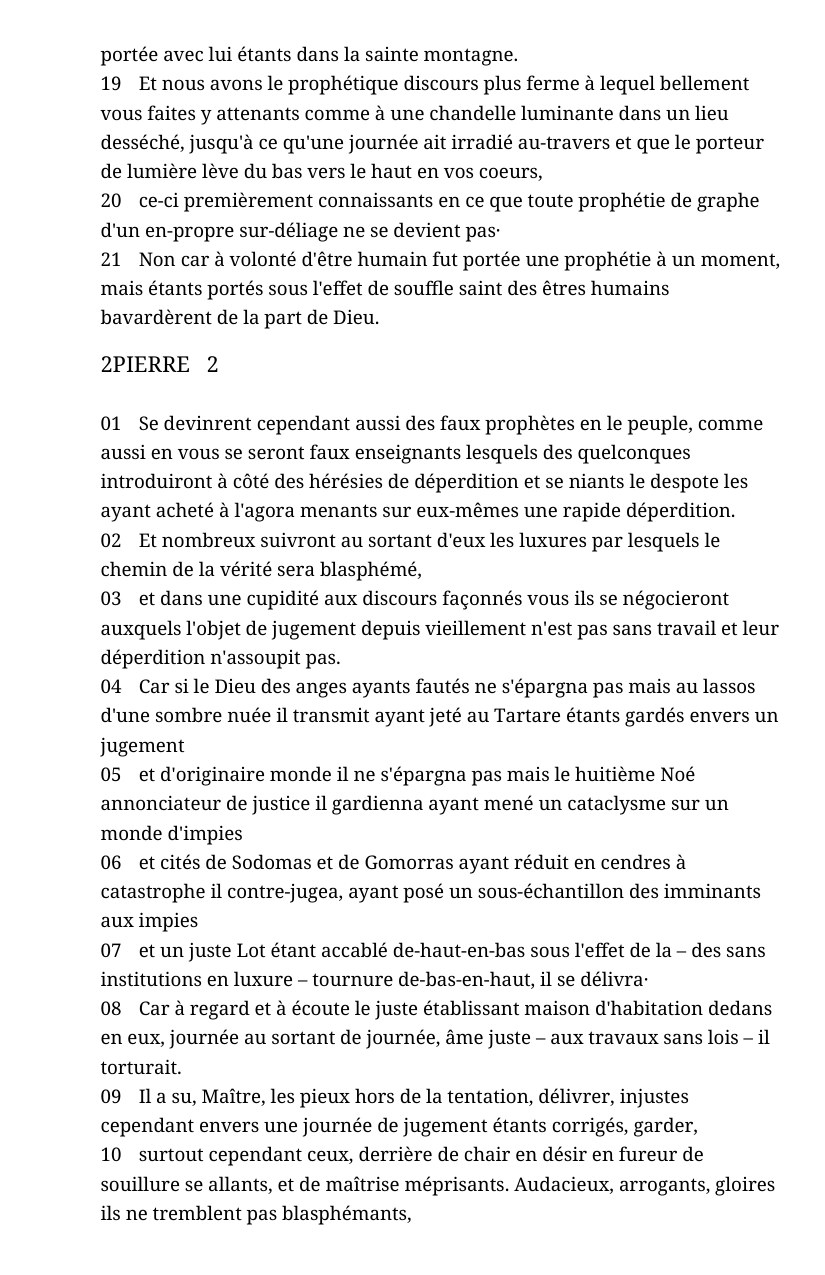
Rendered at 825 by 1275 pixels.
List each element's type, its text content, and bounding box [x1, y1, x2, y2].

text 2PIERRE 2 [100, 349, 784, 378]
text 01 Se devinrent cependant aussi des faux prophètes en le peuple, comme aussi en vous se seront faux enseignants lesquels des quelconques introduiront à côté des hérésies de déperdition et se niants le despote les ayant acheté à l'agora menants sur eux-mêmes une rapide déperdition. 02 Et nombreux suivront au sortant d'eux les luxures par lesquels le chemin de la vérité sera blasphémé, 03 et dans une cupidité aux discours façonnés vous ils se négocieront auxquels l'objet de jugement depuis vieillement n'est pas sans travail et leur déperdition n'assoupit pas. 04 Car si le Dieu des anges ayants fautés ne s'épargna pas mais au lassos d'une sombre nuée il transmit ayant jeté au Tartare étants gardés envers un jugement 05 et d'originaire monde il ne s'épargna pas mais le huitième Noé annonciateur de justice il gardienna ayant mené un cataclysme sur un monde d'impies 06 et cités de Sodomas et de Gomorras ayant réduit en cendres à catastrophe il contre-jugea, ayant posé un sous-échantillon des imminants aux impies 07 et un juste Lot étant accablé de-haut-en-bas sous l'effet de la – des sans institutions en luxure – tournure de-bas-en-haut, il se délivra· 08 Car à regard et à écoute le juste établissant maison d'habitation dedans en eux, journée au sortant de journée, âme juste – aux travaux sans lois – il torturait. 09 Il a su, Maître, les pieux hors de la tentation, délivrer, injustes cependant envers une journée de jugement étants corrigés, garder, 10 surtout cependant ceux, derrière de chair en désir en fureur de souillure se allants, et de maîtrise méprisants. Audacieux, arrogants, gloires ils ne tremblent pas blasphémants, [100, 383, 784, 1226]
text portée avec lui étants dans la sainte montagne. 19 Et nous avons le prophétique discours plus ferme à lequel bellement vous faites y attenants comme à une chandelle luminante dans un lieu desséché, jusqu'à ce qu'une journée ait irradié au-travers et que le porteur de lumière lève du bas vers le haut en vos coeurs, 20 ce-ci premièrement connaissants en ce que toute prophétie de graphe d'un en-propre sur-déliage ne se devient pas· 21 Non car à volonté d'être humain fut portée une prophétie à un moment, mais étants portés sous l'effet de souffle saint des êtres humains bavardèrent de la part de Dieu. [100, 41, 784, 330]
